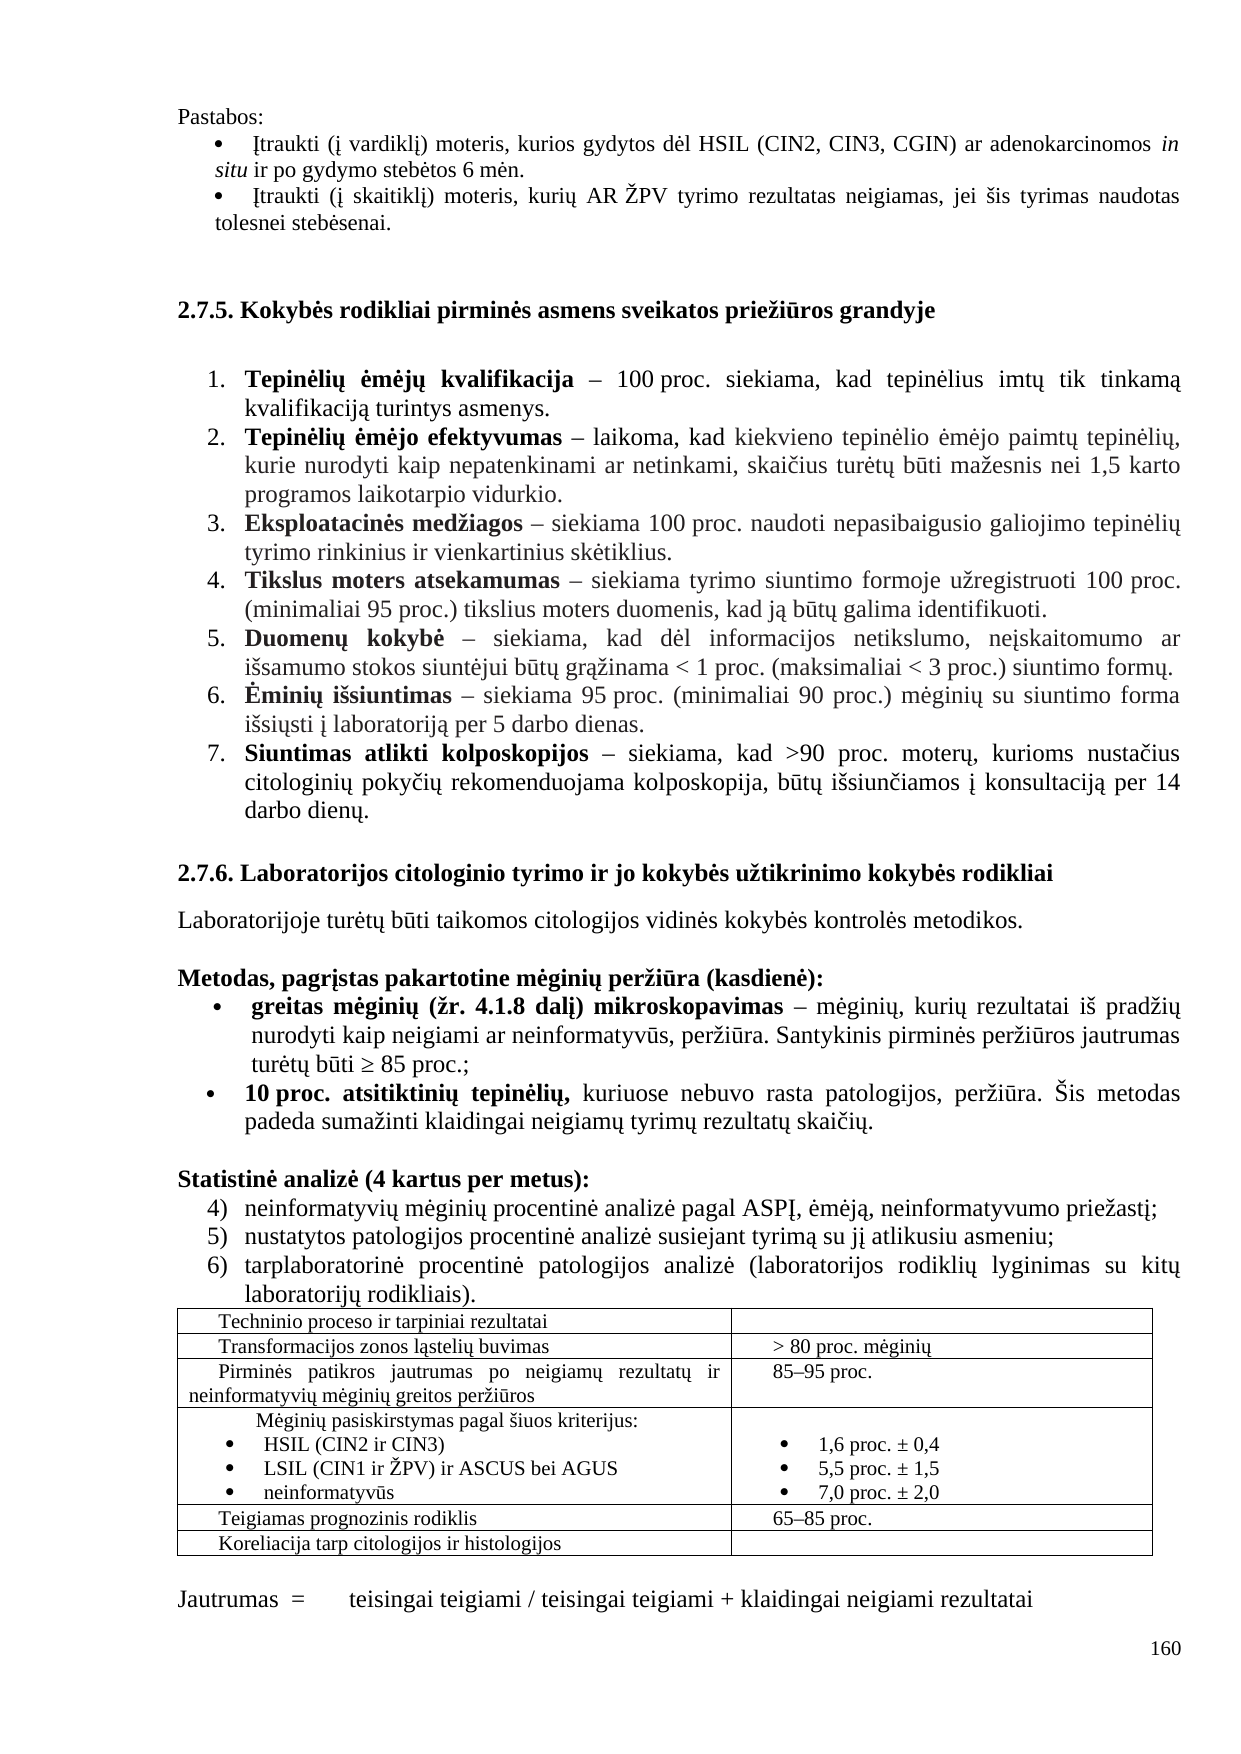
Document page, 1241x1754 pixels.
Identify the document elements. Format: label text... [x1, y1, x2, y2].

text 6. Ėminių išsiuntimas – siekiama 95 proc. (minimaliai 90 proc.) mėginių su siuntimo forma išsiųsti į laboratoriją per 5 darbo dienas. [207, 680, 1181, 738]
text 2. Tepinėlių ėmėjo efektyvumas – laikoma, kad kiekvieno tepinėlio ėmėjo paimtų tepinėlių, kurie nurodyti kaip nepatenkinami ar netinkami, skaičius turėtų būti mažesnis nei 1,5 karto programos laikotarpio vidurkio. [207, 422, 1181, 508]
table_cell Teigiamas prognozinis rodiklis [178, 1505, 731, 1529]
text 7. Siuntimas atlikti kolposkopijos – siekiama, kad >90 proc. moterų, kurioms nustačius citologinių pokyčių rekomenduojama kolposkopija, būtų išsiunčiamos į konsultaciją per 14 darbo dienų. [207, 738, 1181, 824]
table_cell > 80 proc. mėginių [732, 1334, 1152, 1358]
table_cell 65–85 proc. [732, 1505, 1152, 1529]
text Pastabos: [177, 103, 1181, 130]
table_cell Transformacijos zonos ląstelių buvimas [178, 1334, 731, 1358]
text 6) tarplaboratorinė procentinė patologijos analizė (laboratorijos rodiklių lyginimas su kitų laboratorijų rodikliais). [207, 1250, 1181, 1308]
text  greitas mėginių (žr. 4.1.8 dalį) mikroskopavimas – mėginių, kurių rezultatai iš pradžių nurodyti kaip neigiami ar neinformatyvūs, peržiūra. Santykinis pirminės peržiūros jautrumas turėtų būti ≥ 85 proc.; [213, 991, 1181, 1078]
table_cell  1,6 proc. ± 0,4  5,5 proc. ± 1,5  7,0 proc. ± 2,0 [732, 1408, 1152, 1504]
text Metodas, pagrįstas pakartotine mėginių peržiūra (kasdienė): [177, 963, 1181, 991]
text 5. Duomenų kokybė – siekiama, kad dėl informacijos netikslumo, neįskaitomumo ar išsamumo stokos siuntėjui būtų grąžinama < 1 proc. (maksimaliai < 3 proc.) siuntimo formų. [207, 623, 1181, 680]
table_header Techninio proceso ir tarpiniai rezultatai [178, 1309, 731, 1333]
table_cell Koreliacija tarp citologijos ir histologijos [178, 1531, 731, 1554]
subtitle 2.7.6. Laboratorijos citologinio tyrimo ir jo kokybės užtikrinimo kokybės rodikliai [177, 858, 1181, 886]
text  10 proc. atsitiktinių tepinėlių, kuriuose nebuvo rasta patologijos, peržiūra. Šis metodas padeda sumažinti klaidingai neigiamų tyrimų rezultatų skaičių. [207, 1078, 1181, 1135]
table_header [732, 1309, 1152, 1333]
table_cell 85–95 proc. [732, 1359, 1152, 1407]
text  Įtraukti (į skaitiklį) moteris, kurių AR ŽPV tyrimo rezultatas neigiamas, jei šis tyrimas naudotas tolesnei stebėsenai. [215, 182, 1181, 235]
table_cell Mėginių pasiskirstymas pagal šiuos kriterijus:  HSIL (CIN2 ir CIN3)  LSIL (CIN1 ir ŽPV) ir ASCUS bei AGUS  neinformatyvūs [178, 1408, 731, 1504]
text Statistinė analizė (4 kartus per metus): [177, 1164, 1181, 1193]
text Jautrumas = teisingai teigiami / teisingai teigiami + klaidingai neigiami rezultatai [177, 1584, 1181, 1613]
table_cell Pirminės patikros jautrumas po neigiamų rezultatų ir neinformatyvių mėginių greitos peržiūros [178, 1359, 731, 1407]
text Laboratorijoje turėtų būti taikomos citologijos vidinės kokybės kontrolės metodikos. [177, 905, 1181, 934]
subtitle 2.7.5. Kokybės rodikliai pirminės asmens sveikatos priežiūros grandyje [177, 295, 1181, 323]
text 3. Eksploatacinės medžiagos – siekiama 100 proc. naudoti nepasibaigusio galiojimo tepinėlių tyrimo rinkinius ir vienkartinius skėtiklius. [207, 508, 1181, 565]
text 4) neinformatyvių mėginių procentinė analizė pagal ASPĮ, ėmėją, neinformatyvumo priežastį; [207, 1193, 1181, 1221]
text 1. Tepinėlių ėmėjų kvalifikacija – 100 proc. siekiama, kad tepinėlius imtų tik tinkamą kvalifikaciją turintys asmenys. [207, 364, 1181, 422]
table_cell [732, 1531, 1152, 1554]
text 5) nustatytos patologijos procentinė analizė susiejant tyrimą su jį atlikusiu asmeniu; [207, 1221, 1181, 1250]
text  Įtraukti (į vardiklį) moteris, kurios gydytos dėl HSIL (CIN2, CIN3, CGIN) ar adenokarcinomos in situ ir po gydymo stebėtos 6 mėn. [215, 130, 1181, 182]
text 4. Tikslus moters atsekamumas – siekiama tyrimo siuntimo formoje užregistruoti 100 proc. (minimaliai 95 proc.) tikslius moters duomenis, kad ją būtų galima identifikuoti. [207, 565, 1181, 623]
